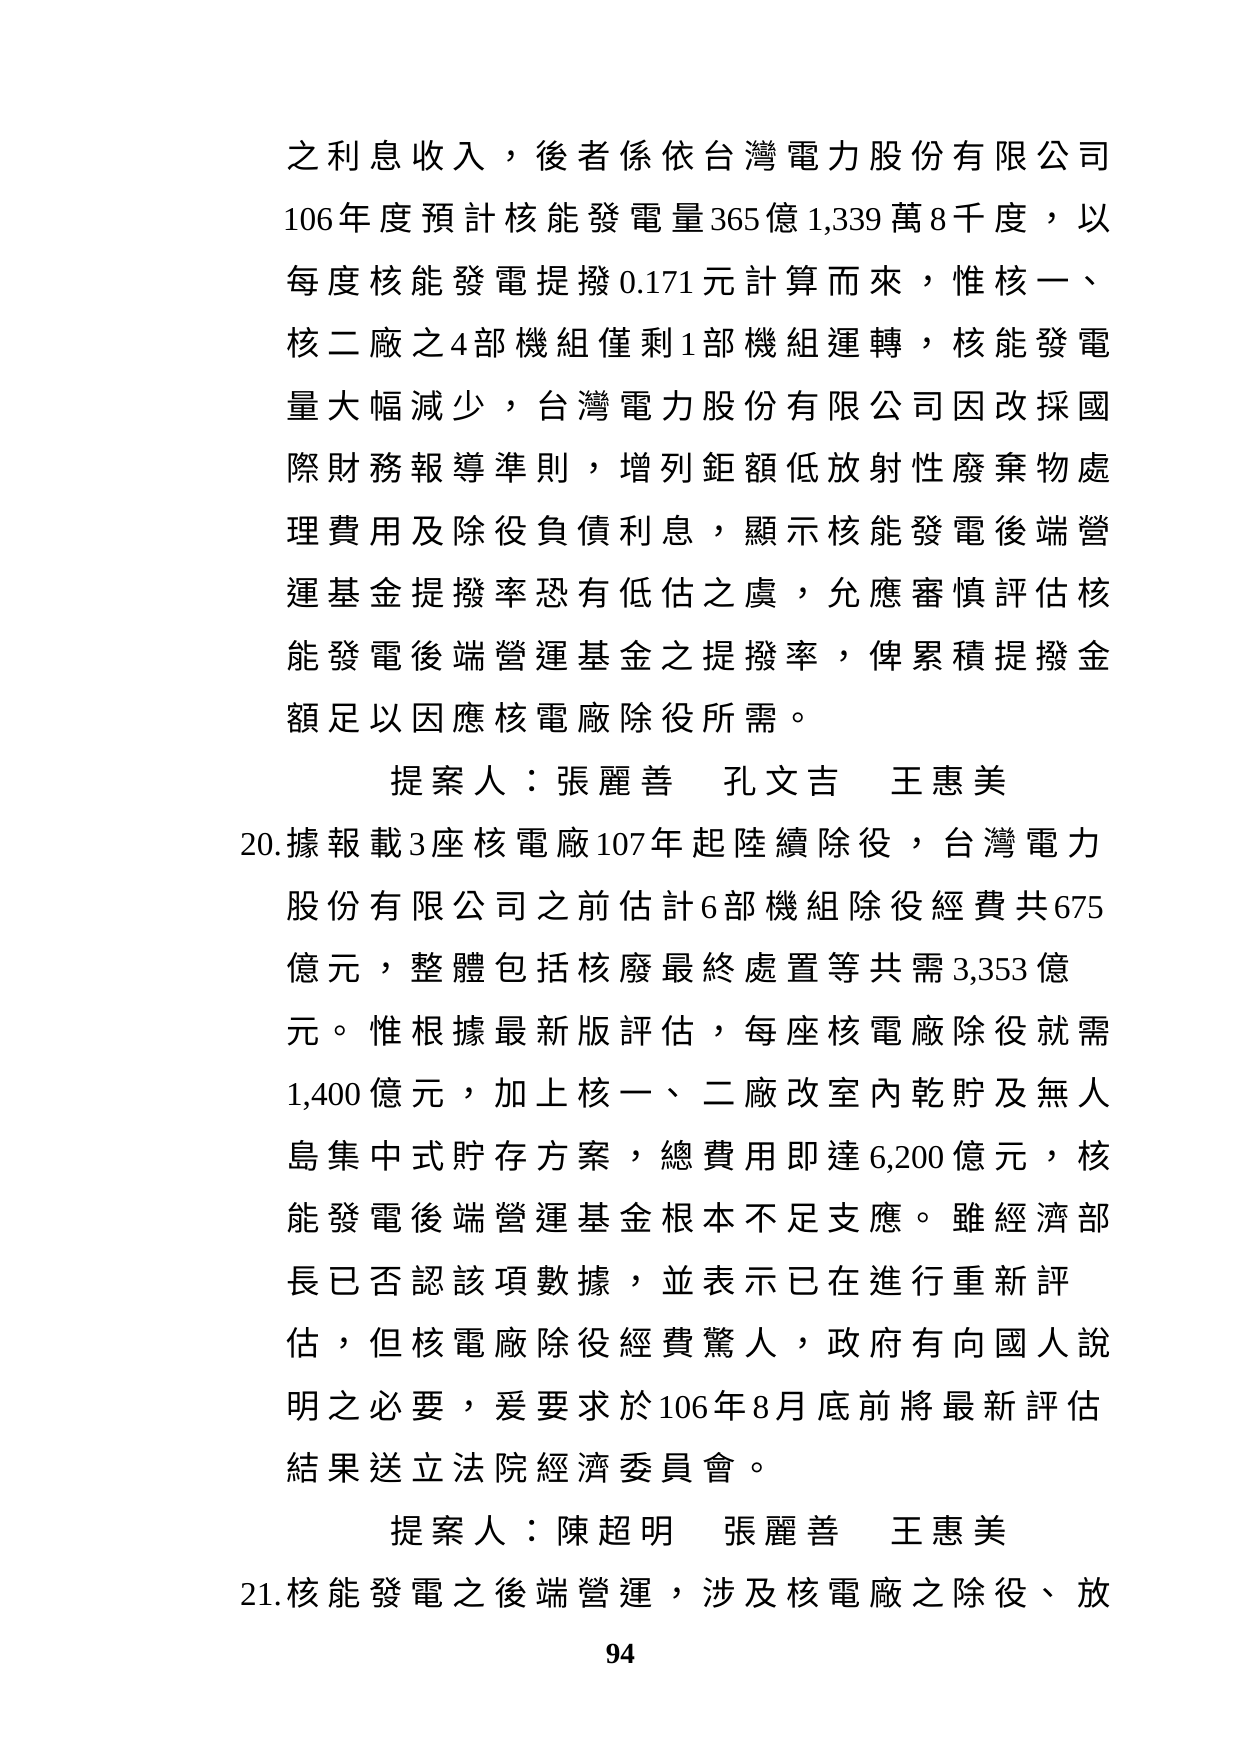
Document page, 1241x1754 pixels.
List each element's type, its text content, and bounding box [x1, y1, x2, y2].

list 據報載3座核電廠107年起陸續除役，台灣電力股份有限公司之前估計6部機組除役經費共675億元，整體包括核廢最終處置等共需3,353億元。惟根據最新版評估，每座核電廠除役就需1,400億元，加上核一、二廠改室內乾貯及無人島集中式貯存方案，總費用即達6,200億元，核能發電後端營運基金根本不足支應。雖經濟部長已否認該項數據，並表示已在進行重新評估，但核電廠除役經費驚人，政府有向國人說明之必要，爰要求於106年8月底前將最新評估結果送立法院經濟委員會。 [231, 800, 1136, 1487]
list 核能發電之後端營運，涉及核電廠之除役、放 [231, 1550, 1136, 1612]
text 提案人：陳超明 張麗善 王惠美 [382, 1487, 1032, 1550]
list 之利息收入，後者係依台灣電力股份有限公司106年度預計核能發電量365億1,339萬8千度，以每度核能發電提撥0.171元計算而來，惟核一、核二廠之4部機組僅剩1部機組運轉，核能發電量大幅減少，台灣電力股份有限公司因改採國際財務報導準則，增列鉅額低放射性廢棄物處理費用及除役負債利息，顯示核能發電後端營運基金提撥率恐有低估之虞，允應審慎評估核能發電後端營運基金之提撥率，俾累積提撥金額足以因應核電廠除役所需。 [231, 112, 1136, 737]
text 提案人：張麗善 孔文吉 王惠美 [382, 737, 1032, 800]
